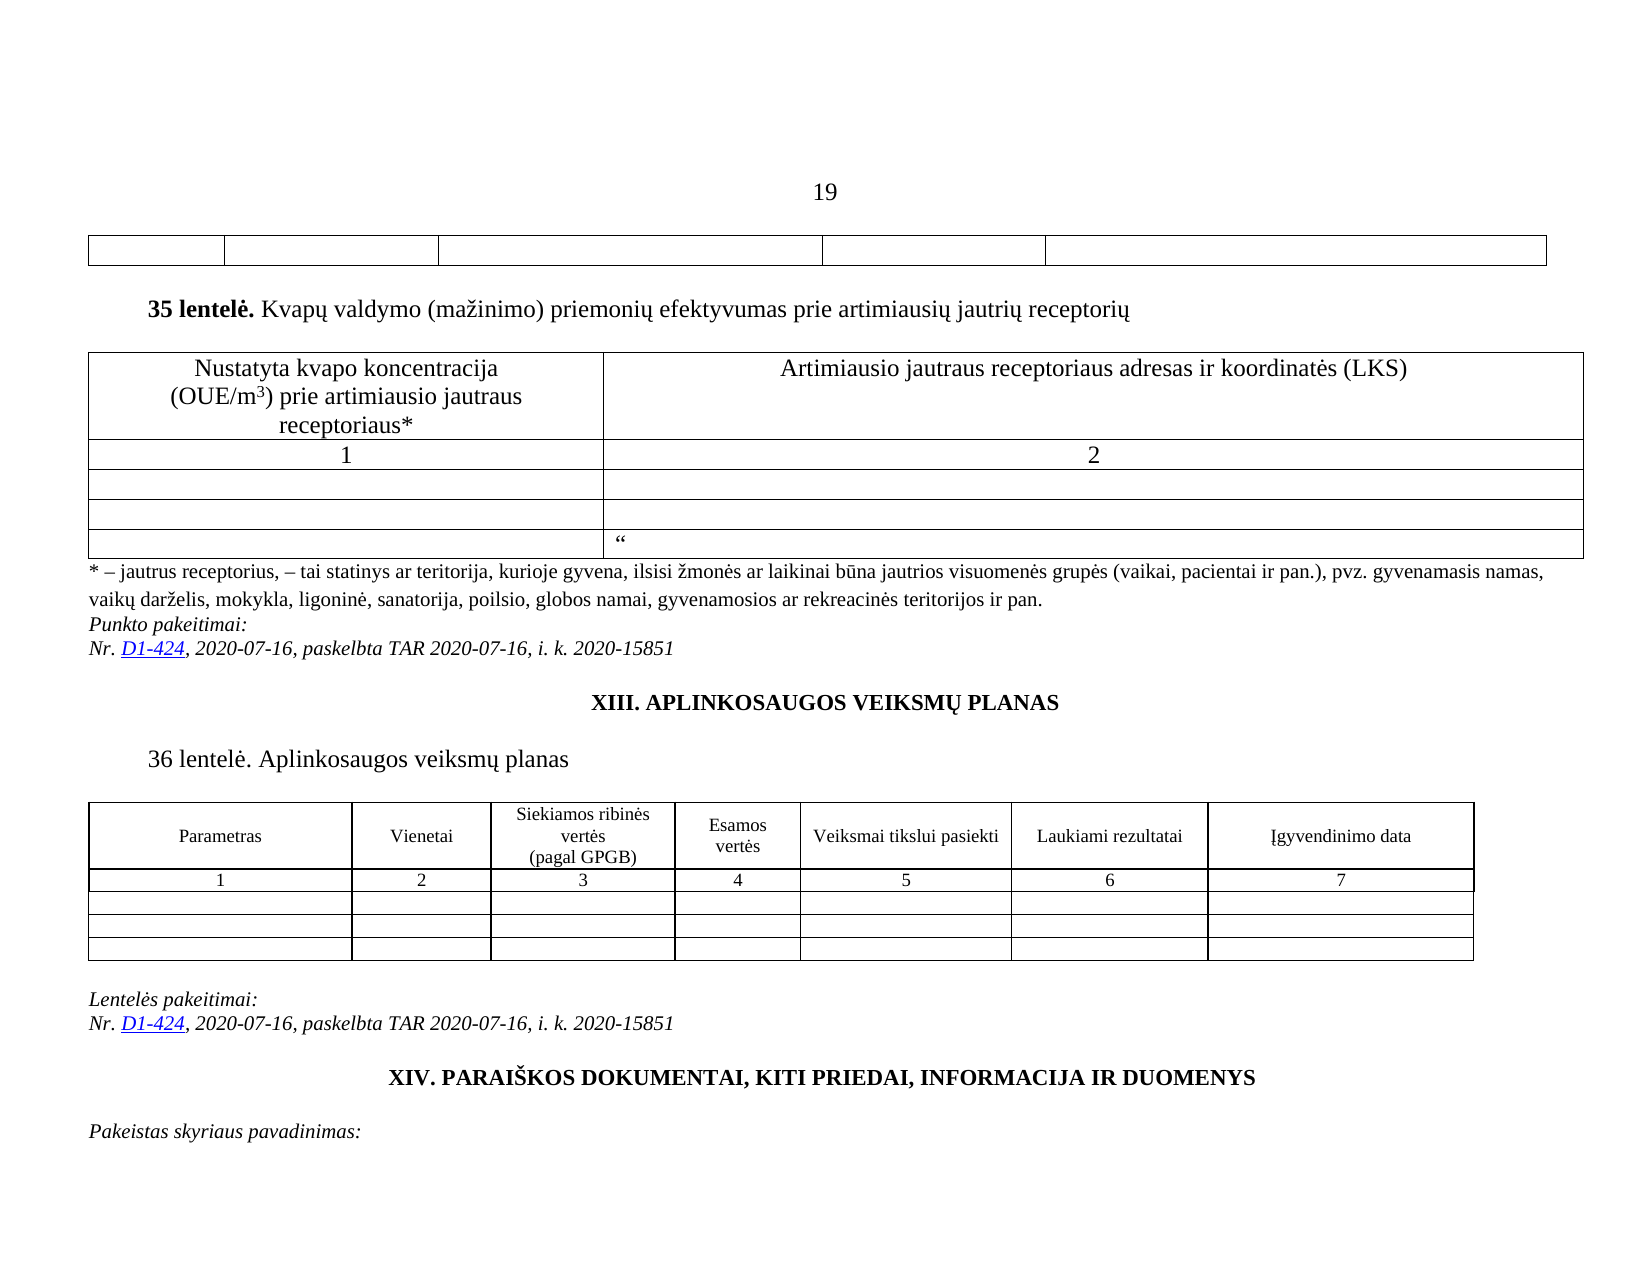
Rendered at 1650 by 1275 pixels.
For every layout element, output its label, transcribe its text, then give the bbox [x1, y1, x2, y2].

table_cell 2 [353, 870, 490, 891]
table_cell 5 [801, 870, 1011, 891]
text 35 lentelė. Kvapų valdymo (mažinimo) priemonių efektyvumas prie artimiausių jautrių receptorių [89, 294, 1561, 323]
table_cell [676, 915, 800, 937]
table_header Siekiamos ribinės vertės (pagal GPGB) [492, 803, 674, 868]
table_cell [353, 938, 490, 960]
table_cell [1012, 915, 1207, 937]
table_cell [89, 938, 351, 960]
table_cell [492, 915, 674, 937]
table_cell 6 [1012, 870, 1207, 891]
table_cell [604, 470, 1583, 499]
table_header Esamos vertės [676, 803, 800, 868]
table_header Nustatyta kvapo koncentracija (OUE/m3) prie artimiausio jautraus receptoriaus* [89, 353, 603, 439]
table_header Artimiausio jautraus receptoriaus adresas ir koordinatės (LKS) [604, 353, 1583, 439]
table_cell [89, 530, 603, 558]
table_header Vienetai [353, 803, 490, 868]
text XIV. PARAIŠKOS DOKUMENTAI, KITI PRIEDAI, INFORMACIJA IR DUOMENYS [89, 1064, 1561, 1090]
table_cell [604, 500, 1583, 528]
table_cell [89, 915, 351, 937]
table_cell [823, 236, 1045, 264]
table_cell [1012, 938, 1207, 960]
table_cell [1209, 915, 1473, 937]
table_cell [353, 892, 490, 913]
table_cell 4 [676, 870, 800, 891]
text 36 lentelė. Aplinkosaugos veiksmų planas [89, 744, 1561, 773]
table_cell [89, 236, 224, 264]
table_cell [225, 236, 438, 264]
text Nr. D1-424, 2020-07-16, paskelbta TAR 2020-07-16, i. k. 2020-15851 [89, 636, 1561, 660]
table_cell [1012, 892, 1207, 913]
text Punkto pakeitimai: [89, 612, 1561, 636]
table_cell 1 [90, 870, 351, 891]
table_cell [1046, 236, 1546, 264]
table_header Laukiami rezultatai [1012, 803, 1207, 868]
text XIII. Aplinkosaugos veiksmų planas [89, 689, 1561, 715]
table_cell [676, 938, 800, 960]
table_header Veiksmai tikslui pasiekti [801, 803, 1011, 868]
table_cell [492, 938, 674, 960]
table_cell [89, 892, 351, 913]
table_cell [89, 470, 603, 499]
table_cell [492, 892, 674, 913]
table_cell [89, 500, 603, 528]
text * – jautrus receptorius, – tai statinys ar teritorija, kurioje gyvena, ilsisi žmonės ar laikinai būna jautrios visuomenės grupės (vaikai, pacientai ir pan.), pvz. gyvenamasis namas, vaikų darželis, mokykla, ligoninė, sanatorija, poilsio, globos namai, gyvenamosios ar rekreacinės teritorijos ir pan. [89, 559, 1561, 612]
text Lentelės pakeitimai: [89, 987, 1561, 1011]
table_cell [353, 915, 490, 937]
table_cell “ [604, 530, 1583, 558]
table_header Įgyvendinimo data [1209, 803, 1473, 868]
table_cell [801, 892, 1011, 913]
table_cell [439, 236, 822, 264]
text Pakeistas skyriaus pavadinimas: [89, 1119, 1561, 1143]
table_cell 7 [1209, 870, 1473, 891]
table_cell [1209, 892, 1473, 913]
table_cell 1 [89, 440, 603, 469]
table_cell [676, 892, 800, 913]
table_cell [1209, 938, 1473, 960]
table_cell 2 [604, 440, 1583, 469]
table_cell [801, 915, 1011, 937]
table_header Parametras [90, 803, 351, 868]
table_cell 3 [492, 870, 674, 891]
text Nr. D1-424, 2020-07-16, paskelbta TAR 2020-07-16, i. k. 2020-15851 [89, 1011, 1561, 1035]
table_cell [801, 938, 1011, 960]
